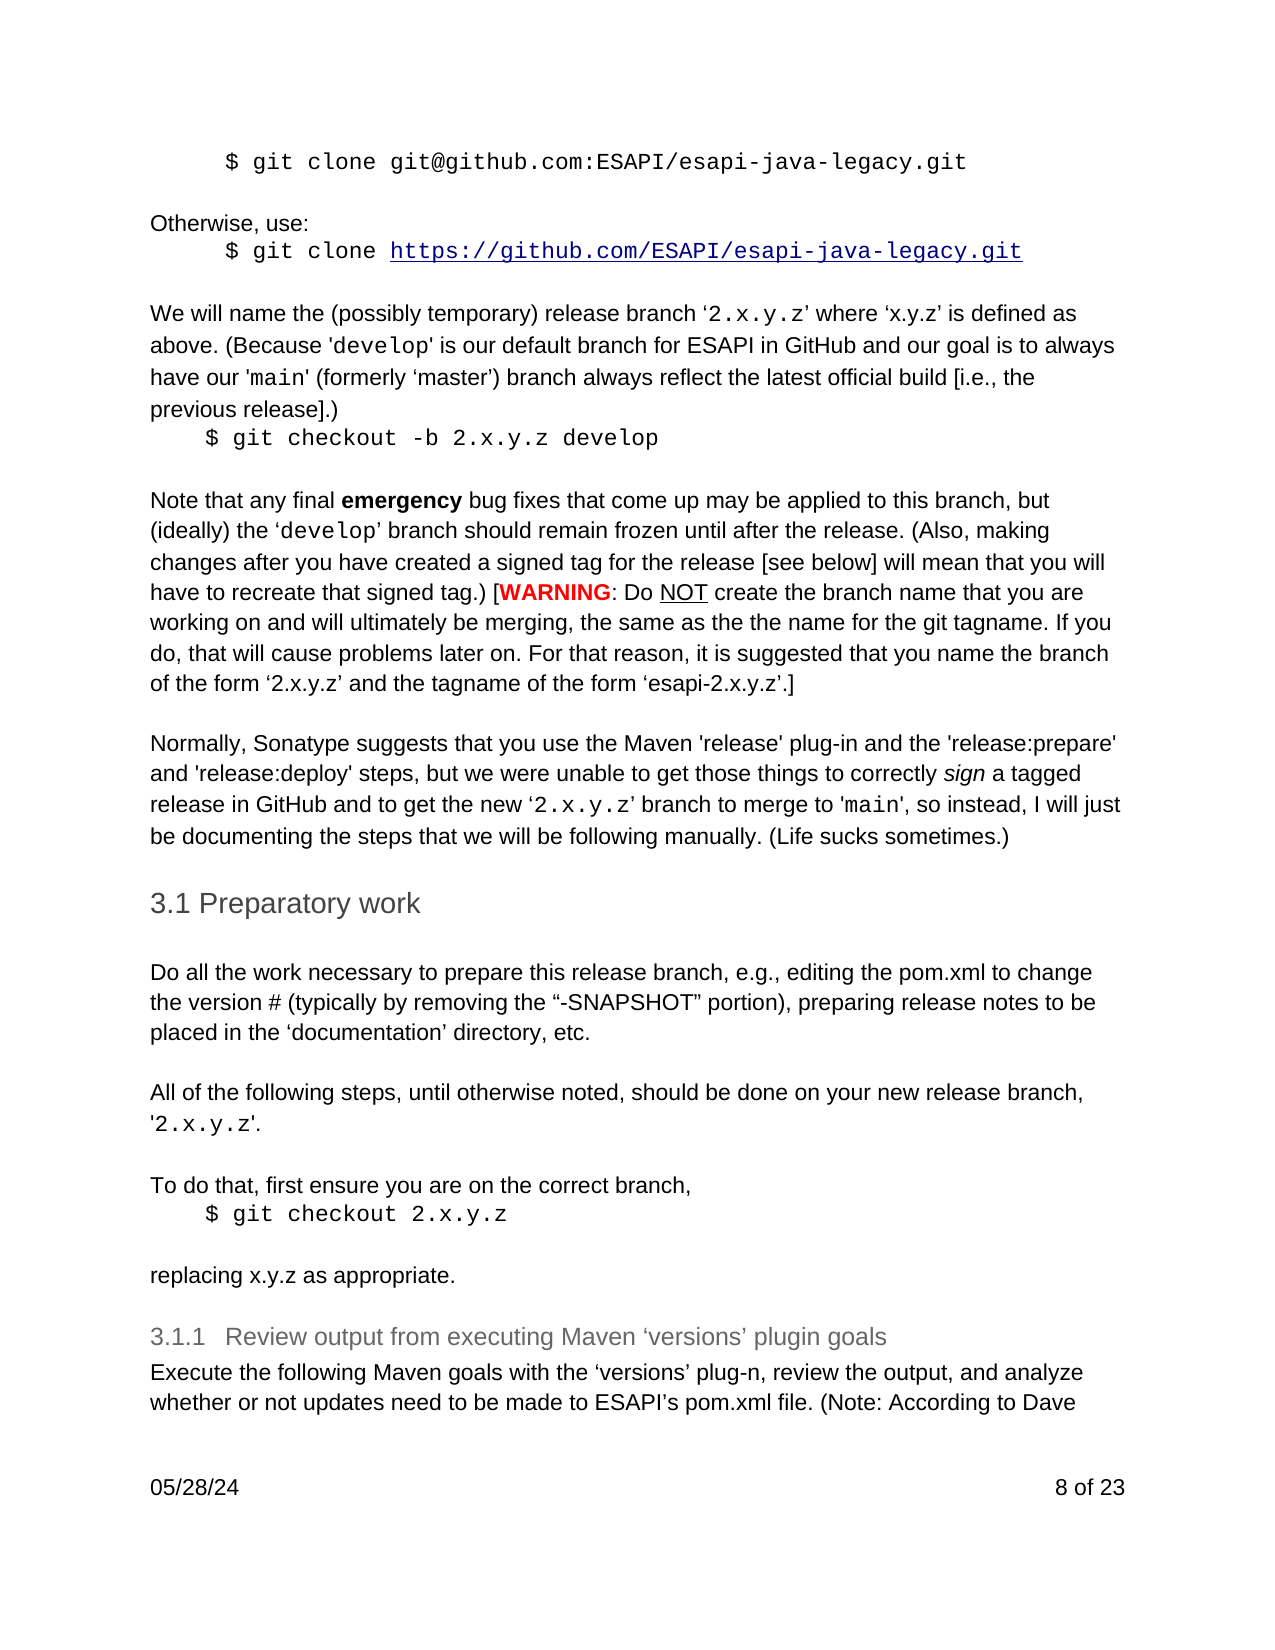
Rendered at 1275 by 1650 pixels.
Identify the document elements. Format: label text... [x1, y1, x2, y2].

text replacing x.y.z as appropriate. [150, 1262, 1125, 1289]
subtitle Preparatory work [150, 886, 1125, 920]
text We will name the (possibly temporary) release branch ‘2.x.y.z’ where ‘x.y.z’ is defined as above. (Because 'develop' is our default branch for ESAPI in GitHub and our goal is to always have our 'main' (formerly ‘master’) branch always reflect the latest official build [i.e., the previous release].) [150, 300, 1125, 423]
text Execute the following Maven goals with the ‘versions’ plug-n, review the output, and analyze whether or not updates need to be made to ESAPI’s pom.xml file. (Note: According to Dave [150, 1359, 1125, 1415]
text $ git clone git@github.com:ESAPI/esapi-java-legacy.git [225, 150, 1125, 176]
text $ git checkout -b 2.x.y.z develop [150, 427, 1125, 452]
text $ git clone https://github.com/ESAPI/esapi-java-legacy.git [225, 240, 1125, 266]
text To do that, first ensure you are on the correct branch, [150, 1172, 1125, 1198]
text Do all the work necessary to prepare this release branch, e.g., editing the pom.xml to change the version # (typically by removing the “-SNAPSHOT” portion), preparing release notes to be placed in the ‘documentation’ directory, etc. [150, 958, 1125, 1045]
text Note that any final emergency bug fixes that come up may be applied to this branch, but (ideally) the ‘develop’ branch should remain frozen until after the release. (Also, making changes after you have created a signed tag for the release [see below] will mean that you will have to recreate that signed tag.) [WARNING: Do NOT create the branch name that you are working on and will ultimately be merging, the same as the the name for the git tagname. If you do, that will cause problems later on. For that reason, it is suggested that you name the branch of the form ‘2.x.y.z’ and the tagname of the form ‘esapi-2.x.y.z’.] [150, 487, 1125, 696]
text All of the following steps, until otherwise noted, should be done on your new release branch, '2.x.y.z'. [150, 1079, 1125, 1138]
text $ git checkout 2.x.y.z [150, 1202, 1125, 1228]
text Normally, Sonatype suggests that you use the Maven 'release' plug-in and the 'release:prepare' and 'release:deploy' steps, but we were unable to get those things to correctly sign a tagged release in GitHub and to get the new ‘2.x.y.z’ branch to merge to 'main', so instead, I will just be documenting the steps that we will be following manually. (Life sucks sometimes.) [150, 730, 1125, 849]
text Otherwise, use: [150, 209, 1125, 236]
subtitle Review output from executing Maven ‘versions’ plugin goals [150, 1322, 1125, 1351]
